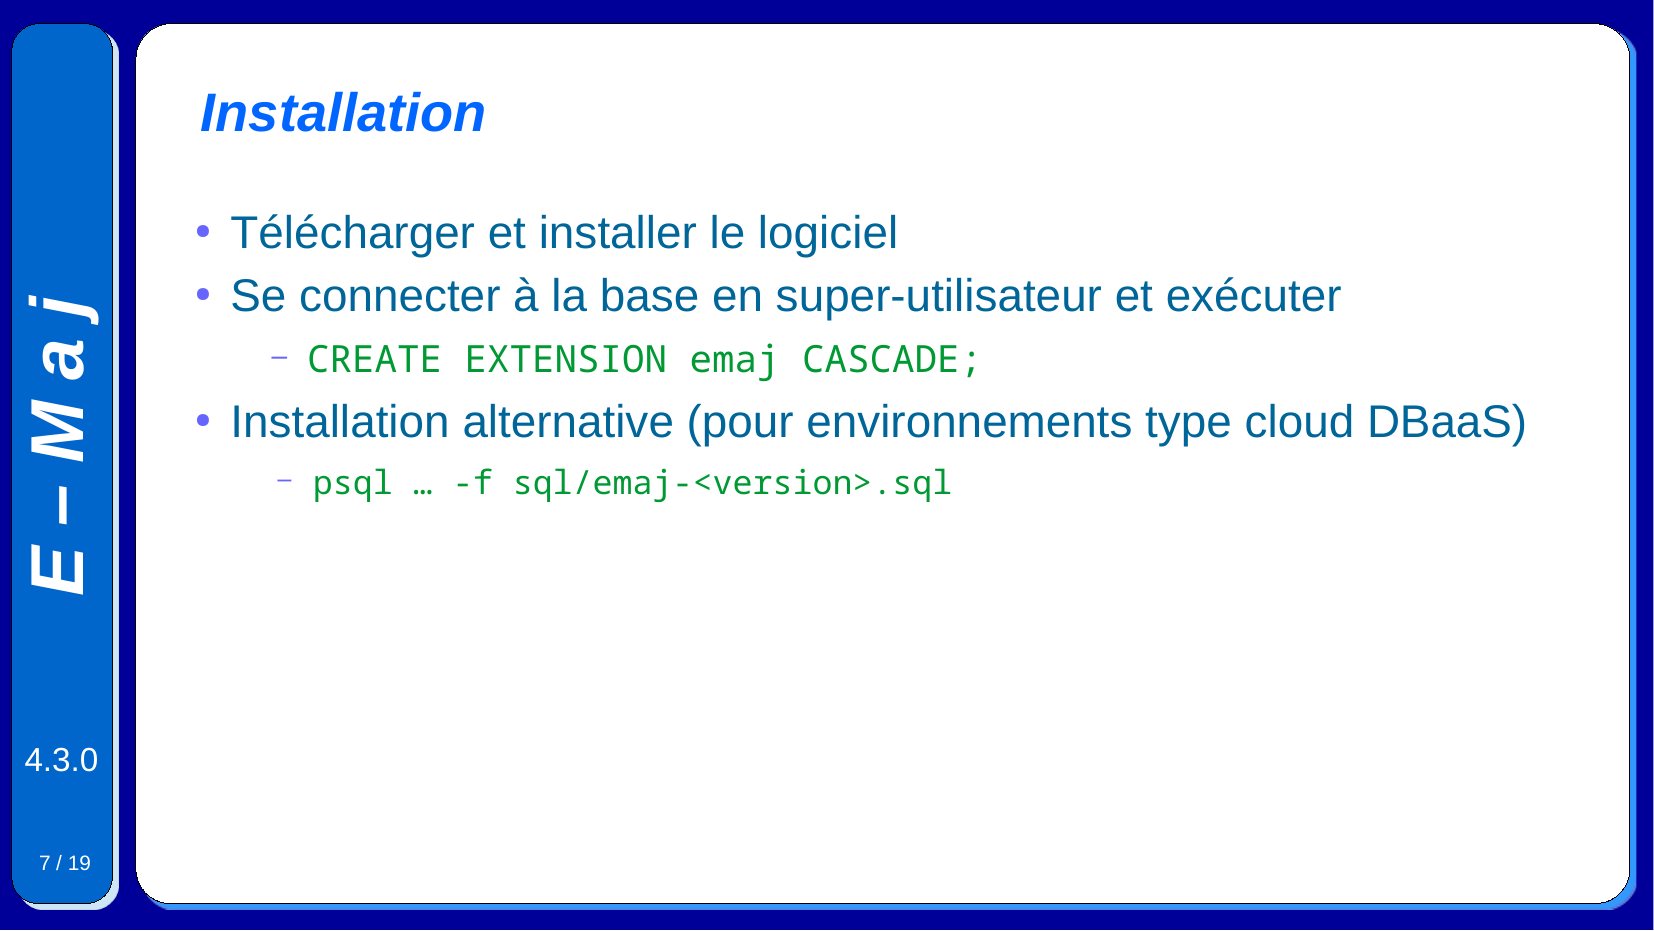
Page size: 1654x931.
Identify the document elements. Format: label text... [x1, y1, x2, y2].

title Installation [200, 34, 1575, 191]
list Télécharger et installer le logiciel Se connecter à la base en super-utilisateur et exécuter CREATE EXTENSION emaj CASCADE; Installation alternative (pour environnements type cloud DBaaS) psql … -f sql/emaj-<version>.sql [177, 206, 1587, 880]
